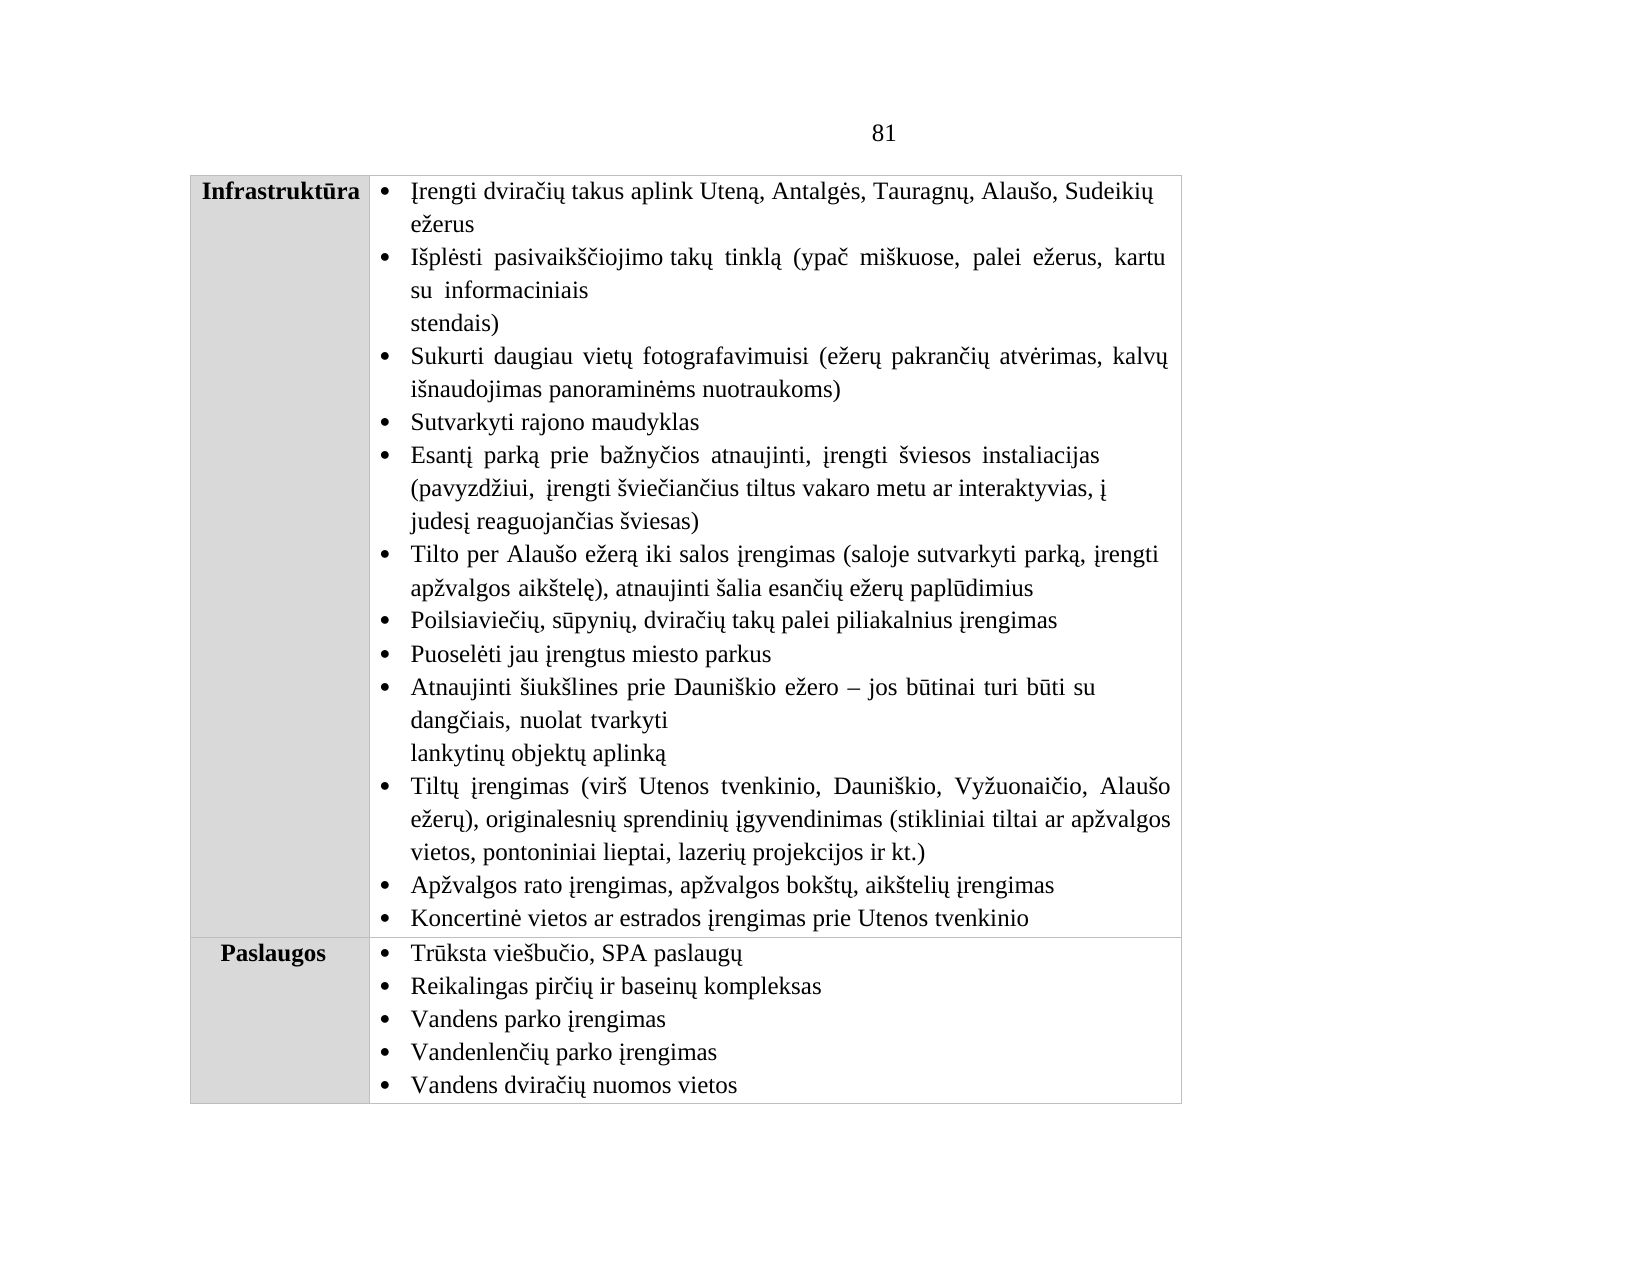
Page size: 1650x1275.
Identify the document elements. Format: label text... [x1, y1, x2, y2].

table_cell  Įrengti dviračių takus aplink Uteną, Antalgės, Tauragnų, Alaušo, Sudeikių ežerus  Išplėsti pasivaikščiojimo takų tinklą (ypač miškuose, palei ežerus, kartu su informaciniais stendais)  Sukurti daugiau vietų fotografavimuisi (ežerų pakrančių atvėrimas, kalvų išnaudojimas panoraminėms nuotraukoms)  Sutvarkyti rajono maudyklas  Esantį parką prie bažnyčios atnaujinti, įrengti šviesos instaliacijas (pavyzdžiui, įrengti šviečiančius tiltus vakaro metu ar interaktyvias, į judesį reaguojančias šviesas)  Tilto per Alaušo ežerą iki salos įrengimas (saloje sutvarkyti parką, įrengti apžvalgos aikštelę), atnaujinti šalia esančių ežerų paplūdimius  Poilsiaviečių, sūpynių, dviračių takų palei piliakalnius įrengimas  Puoselėti jau įrengtus miesto parkus  Atnaujinti šiukšlines prie Dauniškio ežero – jos būtinai turi būti su dangčiais, nuolat tvarkyti lankytinų objektų aplinką  Tiltų įrengimas (virš Utenos tvenkinio, Dauniškio, Vyžuonaičio, Alaušo ežerų), originalesnių sprendinių įgyvendinimas (stikliniai tiltai ar apžvalgos vietos, pontoniniai lieptai, lazerių projekcijos ir kt.)  Apžvalgos rato įrengimas, apžvalgos bokštų, aikštelių įrengimas  Koncertinė vietos ar estrados įrengimas prie Utenos tvenkinio [370, 176, 1181, 937]
table_cell Paslaugos [191, 938, 369, 1103]
table_cell  Trūksta viešbučio, SPA paslaugų  Reikalingas pirčių ir baseinų kompleksas  Vandens parko įrengimas  Vandenlenčių parko įrengimas  Vandens dviračių nuomos vietos [370, 938, 1181, 1103]
table_cell Infrastruktūra [191, 176, 369, 937]
